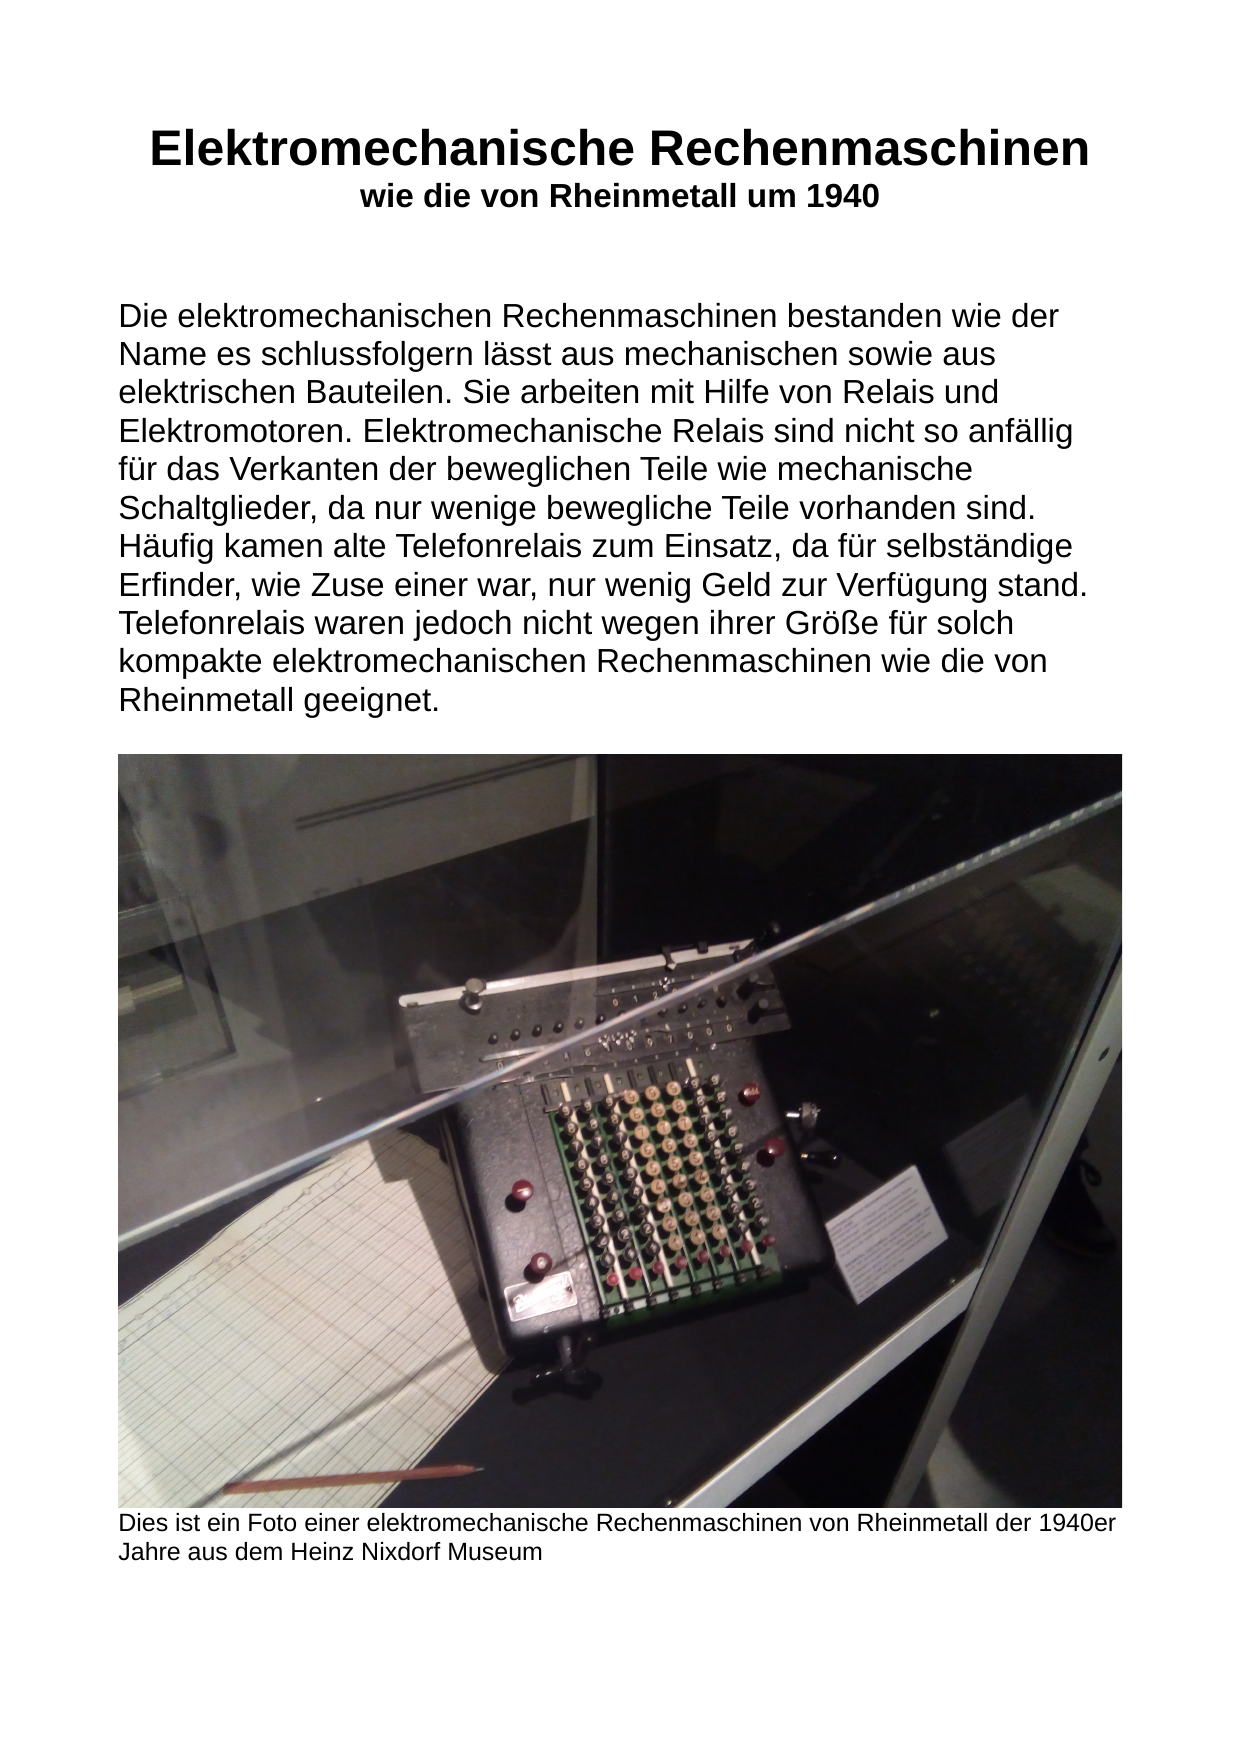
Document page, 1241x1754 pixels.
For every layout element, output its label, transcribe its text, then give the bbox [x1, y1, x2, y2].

text Dies ist ein Foto einer elektromechanische Rechenmaschinen von Rheinmetall der 1940er Jahre aus dem Heinz Nixdorf Museum [118, 1508, 1122, 1565]
picture [118, 754, 1123, 1508]
text wie die von Rheinmetall um 1940 [118, 176, 1122, 214]
text Die elektromechanischen Rechenmaschinen bestanden wie der Name es schlussfolgern lässt aus mechanischen sowie aus elektrischen Bauteilen. Sie arbeiten mit Hilfe von Relais und Elektromotoren. Elektromechanische Relais sind nicht so anfällig für das Verkanten der beweglichen Teile wie mechanische Schaltglieder, da nur wenige bewegliche Teile vorhanden sind. Häufig kamen alte Telefonrelais zum Einsatz, da für selbständige Erfinder, wie Zuse einer war, nur wenig Geld zur Verfügung stand. Telefonrelais waren jedoch nicht wegen ihrer Größe für solch kompakte elektromechanischen Rechenmaschinen wie die von Rheinmetall geeignet. [118, 296, 1122, 718]
text Elektromechanische Rechenmaschinen [118, 118, 1122, 176]
